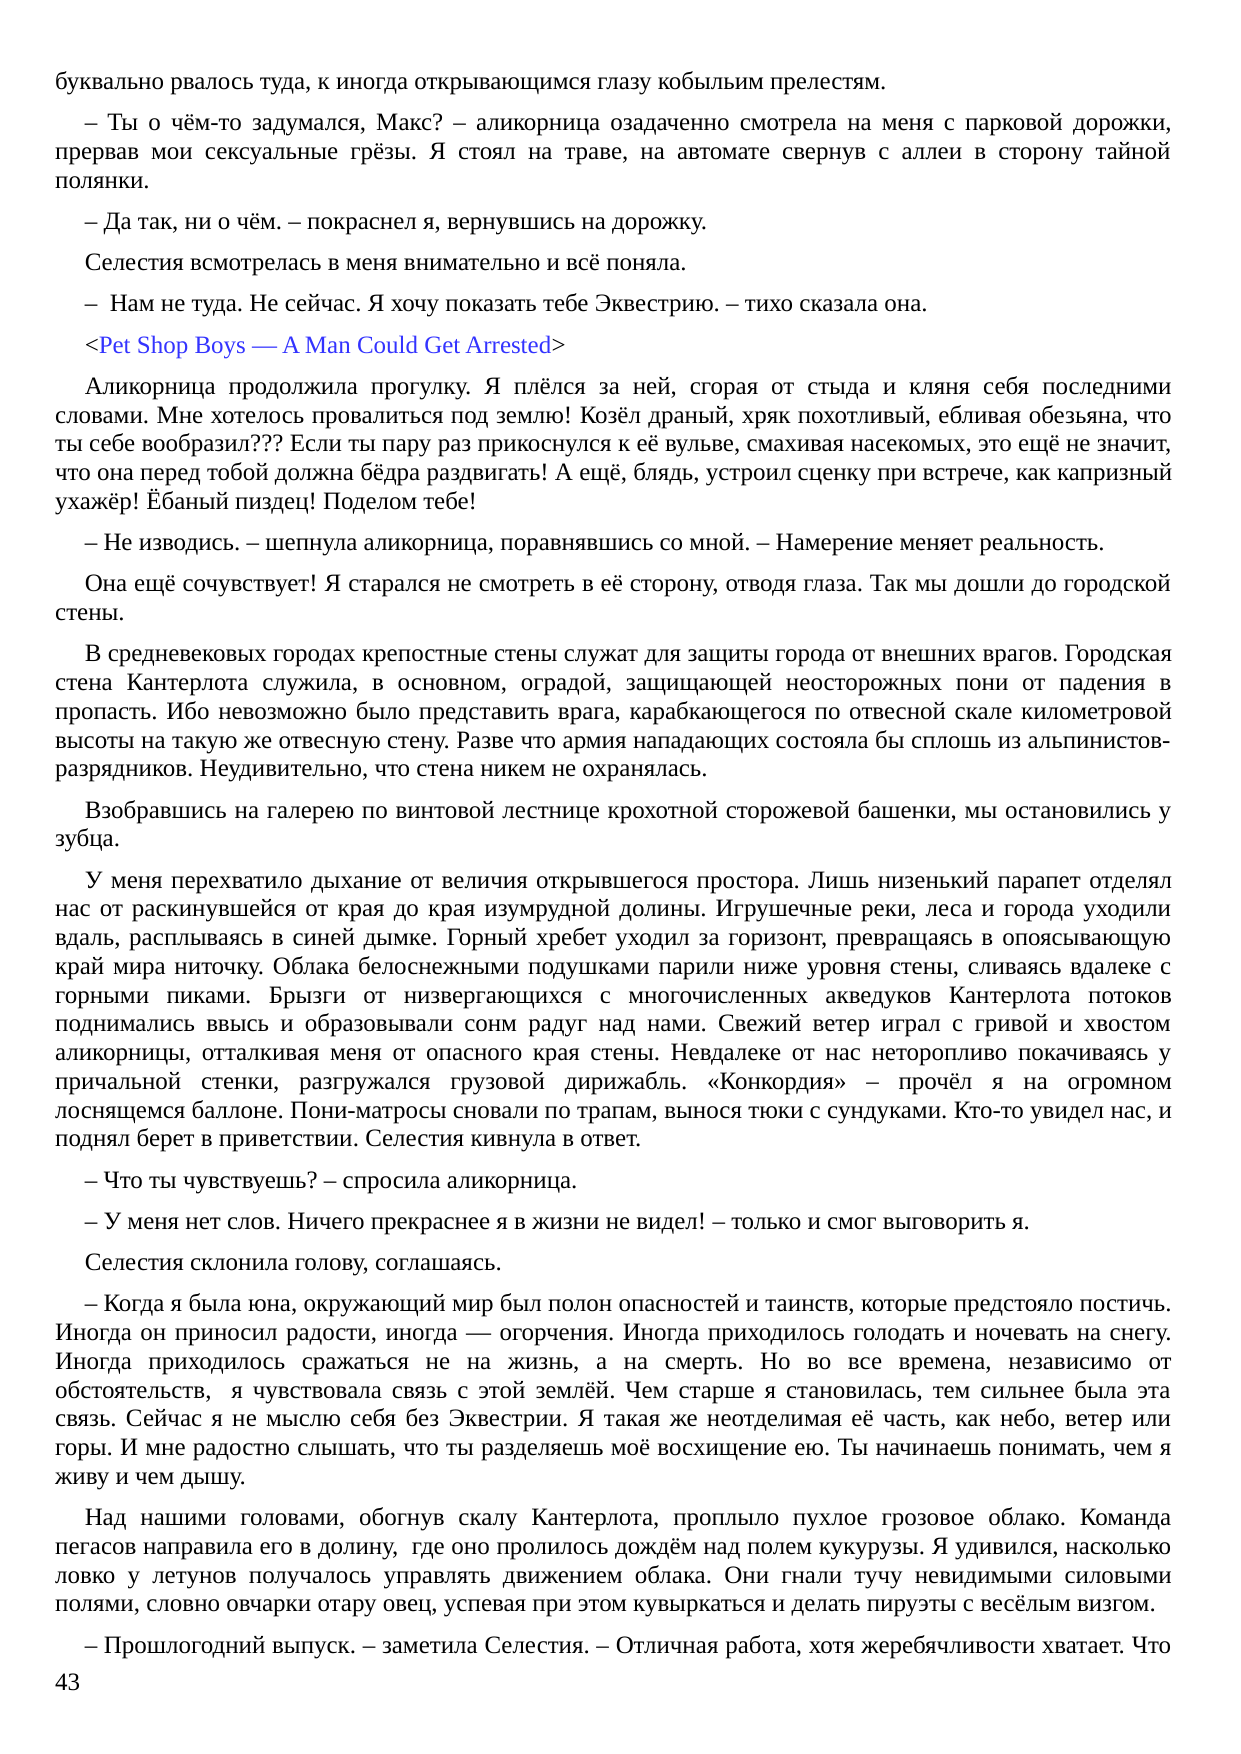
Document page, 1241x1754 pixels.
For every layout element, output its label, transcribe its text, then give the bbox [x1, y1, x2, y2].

text буквально рвалось туда, к иногда открывающимся глазу кобыльим прелестям. [55, 66, 1173, 95]
text Она ещё сочувствует! Я старался не смотреть в её сторону, отводя глаза. Так мы дошли до городской стены. [55, 568, 1173, 626]
text – Ты о чём-то задумался, Макс? – аликорница озадаченно смотрела на меня с парковой дорожки, прервав мои сексуальные грёзы. Я стоял на траве, на автомате свернув с аллеи в сторону тайной полянки. [55, 107, 1173, 193]
text – Не изводись. – шепнула аликорница, поравнявшись со мной. – Намерение меняет реальность. [55, 527, 1173, 556]
text – Что ты чувствуешь? – спросила аликорница. [55, 1165, 1173, 1193]
text – У меня нет слов. Ничего прекраснее я в жизни не видел! – только и смог выговорить я. [55, 1206, 1173, 1235]
text – Да так, ни о чём. – покраснел я, вернувшись на дорожку. [55, 206, 1173, 235]
text У меня перехватило дыхание от величия открывшегося простора. Лишь низенький парапет отделял нас от раскинувшейся от края до края изумрудной долины. Игрушечные реки, леса и города уходили вдаль, расплываясь в синей дымке. Горный хребет уходил за горизонт, превращаясь в опоясывающую край мира ниточку. Облака белоснежными подушками парили ниже уровня стены, сливаясь вдалеке с горными пиками. Брызги от низвергающихся с многочисленных акведуков Кантерлота потоков поднимались ввысь и образовывали сонм радуг над нами. Свежий ветер играл с гривой и хвостом аликорницы, отталкивая меня от опасного края стены. Невдалеке от нас неторопливо покачиваясь у причальной стенки, разгружался грузовой дирижабль. «Конкордия» – прочёл я на огромном лоснящемся баллоне. Пони-матросы сновали по трапам, вынося тюки с сундуками. Кто-то увидел нас, и поднял берет в приветствии. Селестия кивнула в ответ. [55, 865, 1173, 1152]
text Над нашими головами, обогнув скалу Кантерлота, проплыло пухлое грозовое облако. Команда пегасов направила его в долину, где оно пролилось дождём над полем кукурузы. Я удивился, насколько ловко у летунов получалось управлять движением облака. Они гнали тучу невидимыми силовыми полями, словно овчарки отару овец, успевая при этом кувыркаться и делать пируэты с весёлым визгом. [55, 1502, 1173, 1617]
text – Прошлогодний выпуск. – заметила Селестия. – Отличная работа, хотя жеребячливости хватает. Что [55, 1630, 1173, 1658]
text <Pet Shop Boys — A Man Could Get Arrested> [55, 330, 1173, 358]
text Взобравшись на галерею по винтовой лестнице крохотной сторожевой башенки, мы остановились у зубца. [55, 795, 1173, 852]
text Селестия склонила голову, соглашаясь. [55, 1247, 1173, 1276]
text Аликорница продолжила прогулку. Я плёлся за ней, сгорая от стыда и кляня себя последними словами. Мне хотелось провалиться под землю! Козёл драный, хряк похотливый, ебливая обезьяна, что ты себе вообразил??? Если ты пару раз прикоснулся к её вульве, смахивая насекомых, это ещё не значит, что она перед тобой должна бёдра раздвигать! А ещё, блядь, устроил сценку при встрече, как капризный ухажёр! Ёбаный пиздец! Поделом тебе! [55, 371, 1173, 515]
text – Нам не туда. Не сейчас. Я хочу показать тебе Эквестрию. – тихо сказала она. [55, 288, 1173, 317]
text – Когда я была юна, окружающий мир был полон опасностей и таинств, которые предстояло постичь. Иногда он приносил радости, иногда — огорчения. Иногда приходилось голодать и ночевать на снегу. Иногда приходилось сражаться не на жизнь, а на смерть. Но во все времена, независимо от обстоятельств, я чувствовала связь с этой землёй. Чем старше я становилась, тем сильнее была эта связь. Сейчас я не мыслю себя без Эквестрии. Я такая же неотделимая её часть, как небо, ветер или горы. И мне радостно слышать, что ты разделяешь моё восхищение ею. Ты начинаешь понимать, чем я живу и чем дышу. [55, 1288, 1173, 1490]
text В средневековых городах крепостные стены служат для защиты города от внешних врагов. Городская стена Кантерлота служила, в основном, оградой, защищающей неосторожных пони от падения в пропасть. Ибо невозможно было представить врага, карабкающегося по отвесной скале километровой высоты на такую же отвесную стену. Разве что армия нападающих состояла бы сплошь из альпинистов-разрядников. Неудивительно, что стена никем не охранялась. [55, 638, 1173, 782]
text Селестия всмотрелась в меня внимательно и всё поняла. [55, 247, 1173, 276]
